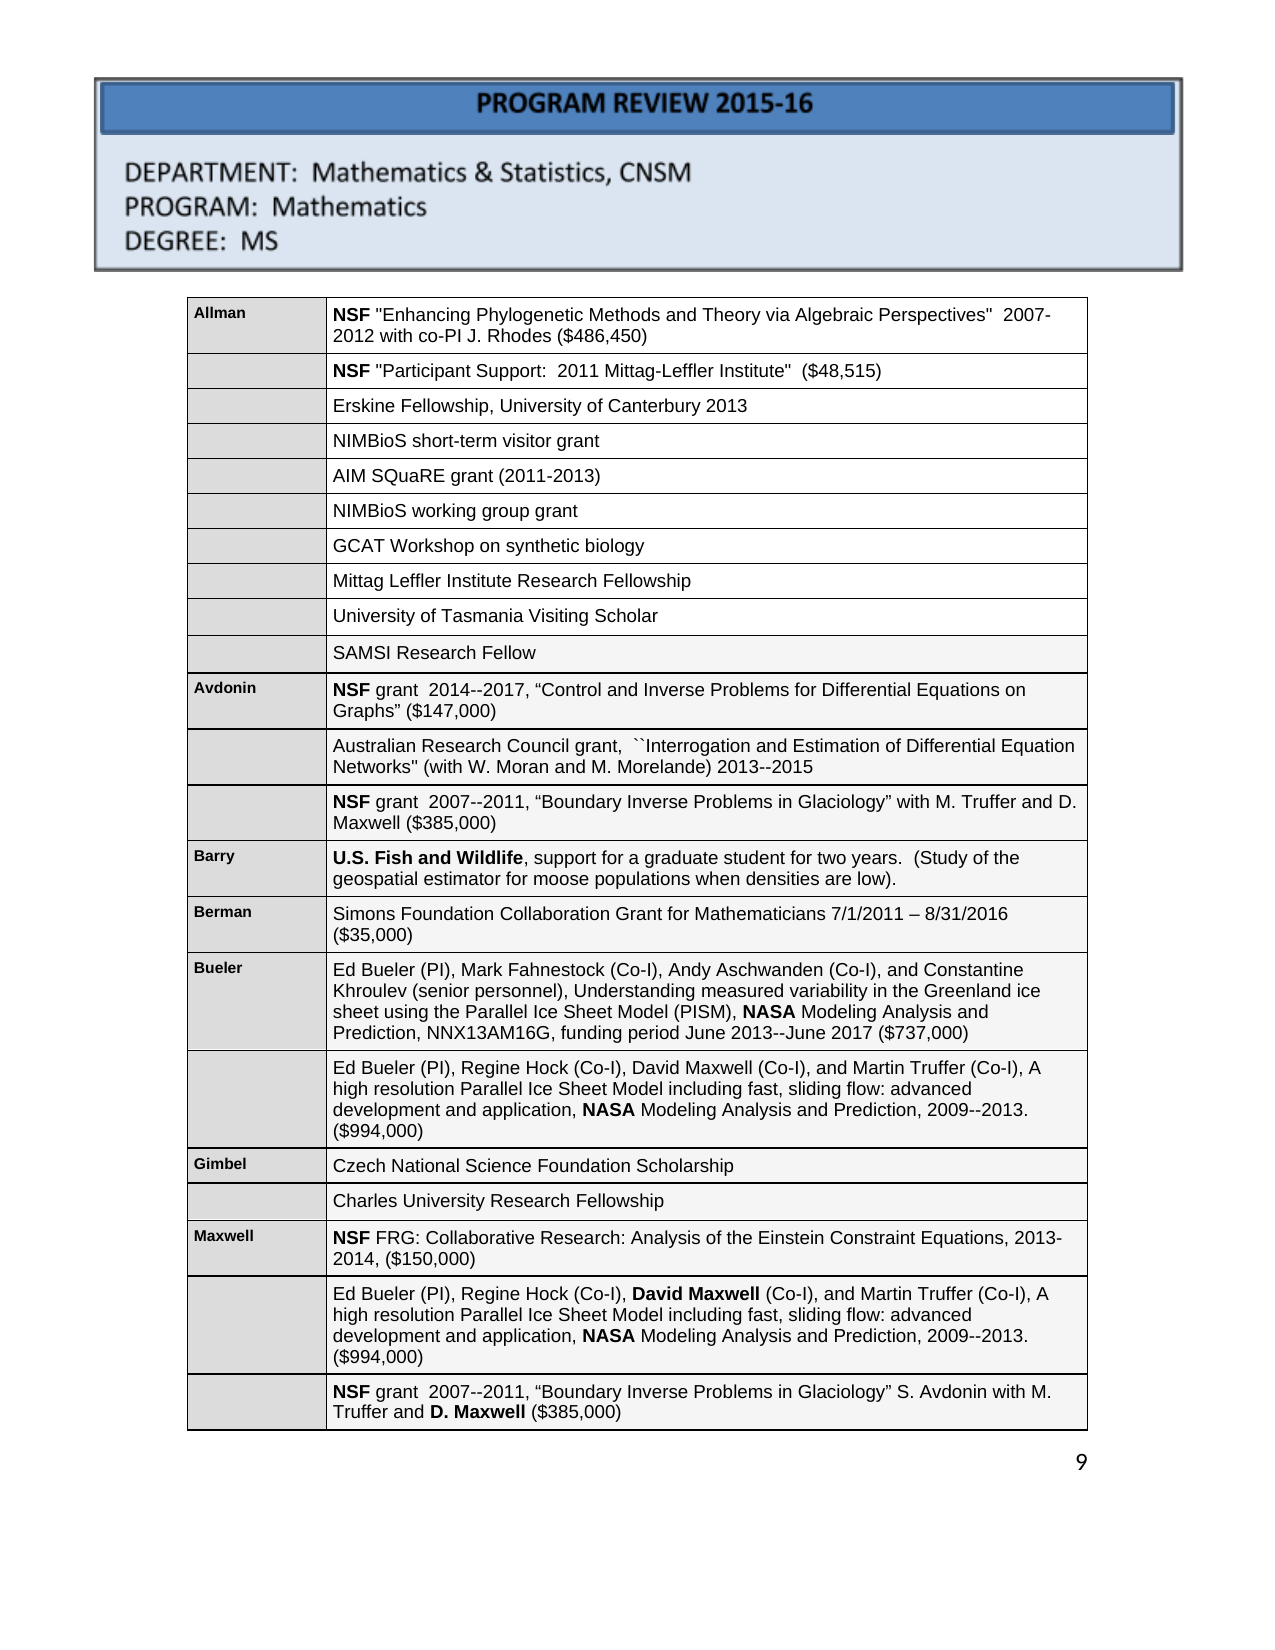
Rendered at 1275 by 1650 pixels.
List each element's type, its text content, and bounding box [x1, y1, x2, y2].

table_cell [188, 459, 326, 493]
table_cell NSF grant 2007--2011, “Boundary Inverse Problems in Glaciology” S. Avdonin with M. Truffer and D. Maxwell ($385,000) [327, 1375, 1087, 1429]
table_cell NSF FRG: Collaborative Research: Analysis of the Einstein Constraint Equations, 2013-2014, ($150,000) [327, 1221, 1087, 1275]
table_cell AIM SQuaRE grant (2011-2013) [327, 459, 1087, 493]
table_cell [188, 1375, 326, 1429]
table_cell Australian Research Council grant, ``Interrogation and Estimation of Differential Equation Networks'' (with W. Moran and M. Morelande) 2013--2015 [327, 730, 1087, 784]
table_cell [188, 636, 326, 672]
table_cell Ed Bueler (PI), Regine Hock (Co-I), David Maxwell (Co-I), and Martin Truffer (Co-I), A high resolution Parallel Ice Sheet Model including fast, sliding flow: advanced development and application, NASA Modeling Analysis and Prediction, 2009--2013. ($994,000) [327, 1277, 1087, 1373]
table_cell Maxwell [188, 1221, 326, 1275]
table_cell Simons Foundation Collaboration Grant for Mathematicians 7/1/2011 – 8/31/2016 ($35,000) [327, 897, 1087, 952]
table_cell GCAT Workshop on synthetic biology [327, 529, 1087, 563]
table_cell Erskine Fellowship, University of Canterbury 2013 [327, 389, 1087, 423]
table_cell NIMBioS working group grant [327, 494, 1087, 528]
table_cell NSF grant 2014--2017, “Control and Inverse Problems for Differential Equations on Graphs” ($147,000) [327, 674, 1087, 728]
table_cell [188, 494, 326, 528]
table_cell Ed Bueler (PI), Regine Hock (Co-I), David Maxwell (Co-I), and Martin Truffer (Co-I), A high resolution Parallel Ice Sheet Model including fast, sliding flow: advanced development and application, NASA Modeling Analysis and Prediction, 2009--2013. ($994,000) [327, 1051, 1087, 1147]
table_cell NSF "Participant Support: 2011 Mittag-Leffler Institute" ($48,515) [327, 354, 1087, 388]
table_cell [188, 424, 326, 458]
table_cell [188, 354, 326, 388]
table_cell Avdonin [188, 674, 326, 728]
table_cell [188, 1184, 326, 1219]
table_cell [188, 786, 326, 840]
table_cell Barry [188, 841, 326, 896]
table_cell [188, 599, 326, 635]
table_cell Bueler [188, 953, 326, 1049]
table_cell [188, 389, 326, 423]
table_cell [188, 564, 326, 598]
table_cell SAMSI Research Fellow [327, 636, 1087, 672]
table_cell Ed Bueler (PI), Mark Fahnestock (Co-I), Andy Aschwanden (Co-I), and Constantine Khroulev (senior personnel), Understanding measured variability in the Greenland ice sheet using the Parallel Ice Sheet Model (PISM), NASA Modeling Analysis and Prediction, NNX13AM16G, funding period June 2013--June 2017 ($737,000) [327, 953, 1087, 1049]
table_cell University of Tasmania Visiting Scholar [327, 599, 1087, 635]
table_cell NSF grant 2007--2011, “Boundary Inverse Problems in Glaciology” with M. Truffer and D. Maxwell ($385,000) [327, 786, 1087, 840]
table_cell Mittag Leffler Institute Research Fellowship [327, 564, 1087, 598]
table_cell [188, 730, 326, 784]
table_cell [188, 529, 326, 563]
table_cell NIMBioS short-term visitor grant [327, 424, 1087, 458]
table_cell Czech National Science Foundation Scholarship [327, 1149, 1087, 1182]
table_cell Charles University Research Fellowship [327, 1184, 1087, 1219]
table_cell [188, 1277, 326, 1373]
table_cell [188, 1051, 326, 1147]
picture [93, 77, 1184, 272]
table_header Allman [188, 298, 326, 353]
table_cell U.S. Fish and Wildlife, support for a graduate student for two years. (Study of the geospatial estimator for moose populations when densities are low). [327, 841, 1087, 896]
table_header NSF "Enhancing Phylogenetic Methods and Theory via Algebraic Perspectives" 2007-2012 with co-PI J. Rhodes ($486,450) [327, 298, 1087, 353]
table_cell Berman [188, 897, 326, 952]
table_cell Gimbel [188, 1149, 326, 1182]
